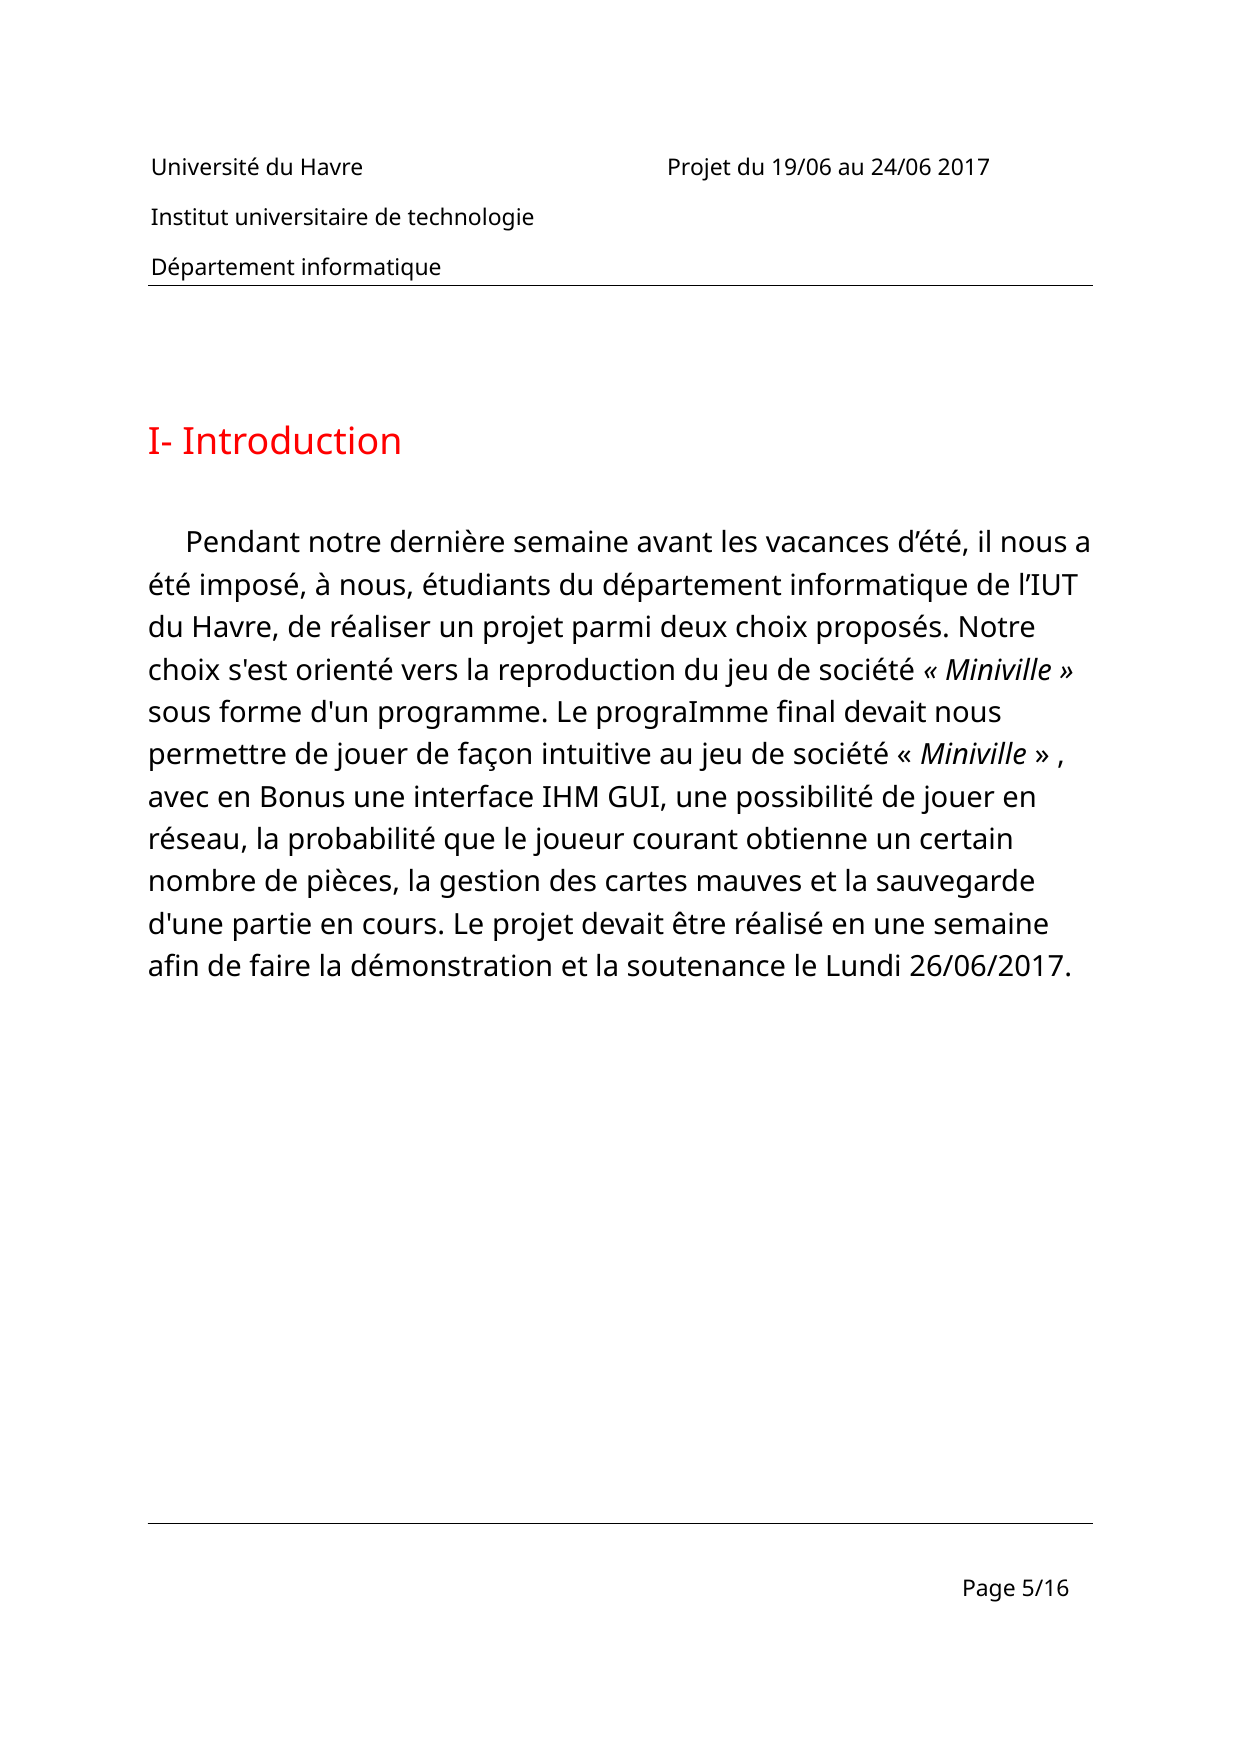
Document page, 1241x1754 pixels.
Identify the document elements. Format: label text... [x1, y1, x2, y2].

subtitle I- Introduction [148, 414, 1093, 465]
text Pendant notre dernière semaine avant les vacances d’été, il nous a été imposé, à nous, étudiants du département informatique de l’IUT du Havre, de réaliser un projet parmi deux choix proposés. Notre choix s'est orienté vers la reproduction du jeu de société « Miniville » sous forme d'un programme. Le prograImme final devait nous permettre de jouer de façon intuitive au jeu de société « Miniville » , avec en Bonus une interface IHM GUI, une possibilité de jouer en réseau, la probabilité que le joueur courant obtienne un certain nombre de pièces, la gestion des cartes mauves et la sauvegarde d'une partie en cours. Le projet devait être réalisé en une semaine afin de faire la démonstration et la soutenance le Lundi 26/06/2017. [148, 522, 1093, 985]
